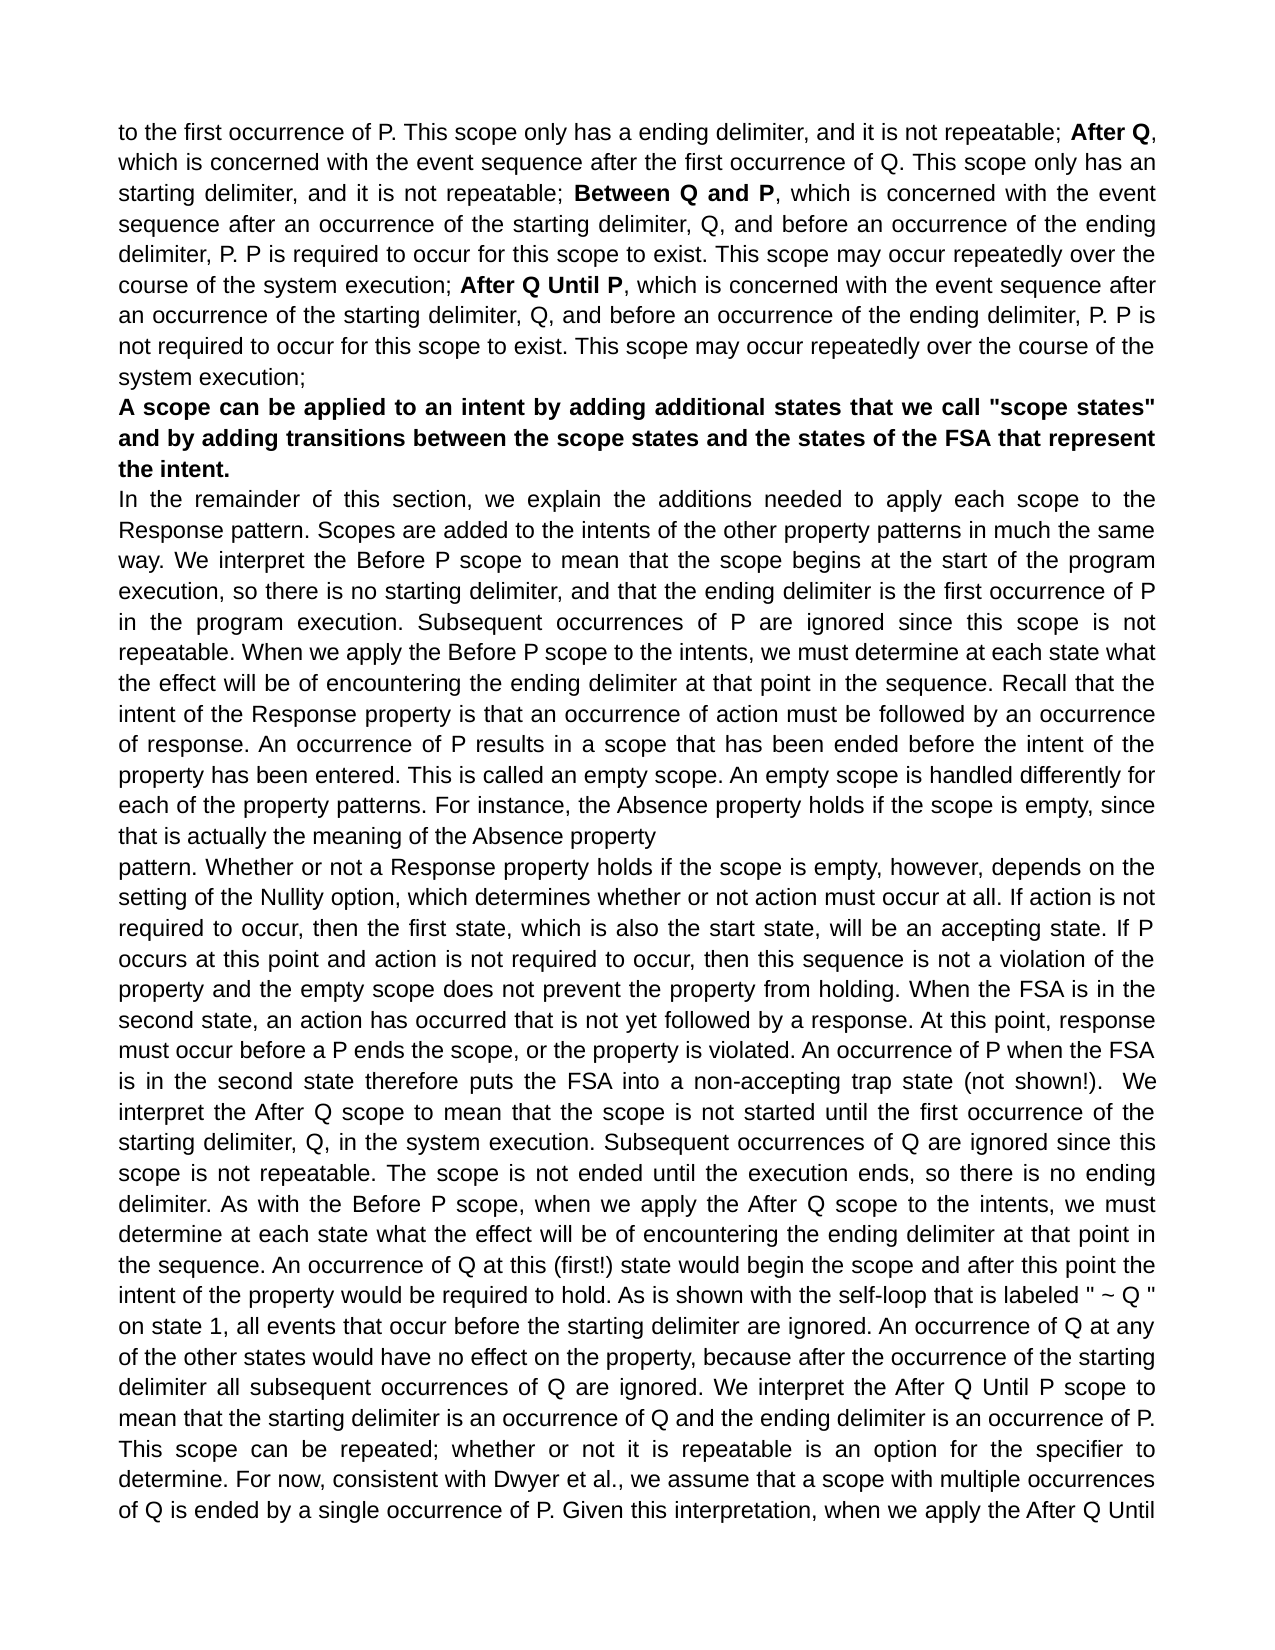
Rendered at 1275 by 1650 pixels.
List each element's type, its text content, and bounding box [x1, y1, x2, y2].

text A scope can be applied to an intent by adding additional states that we call "scope states" and by adding transitions between the scope states and the states of the FSA that represent the intent. [118, 394, 1157, 482]
text to the first occurrence of P. This scope only has a ending delimiter, and it is not repeatable; After Q, which is concerned with the event sequence after the first occurrence of Q. This scope only has an starting delimiter, and it is not repeatable; Between Q and P, which is concerned with the event sequence after an occurrence of the starting delimiter, Q, and before an occurrence of the ending delimiter, P. P is required to occur for this scope to exist. This scope may occur repeatedly over the course of the system execution; After Q Until P, which is concerned with the event sequence after an occurrence of the starting delimiter, Q, and before an occurrence of the ending delimiter, P. P is not required to occur for this scope to exist. This scope may occur repeatedly over the course of the system execution; [118, 118, 1157, 390]
text pattern. Whether or not a Response property holds if the scope is empty, however, depends on the setting of the Nullity option, which determines whether or not action must occur at all. If action is not required to occur, then the first state, which is also the start state, will be an accepting state. If P occurs at this point and action is not required to occur, then this sequence is not a violation of the property and the empty scope does not prevent the property from holding. When the FSA is in the second state, an action has occurred that is not yet followed by a response. At this point, response must occur before a P ends the scope, or the property is violated. An occurrence of P when the FSA is in the second state therefore puts the FSA into a non-accepting trap state (not shown!). We interpret the After Q scope to mean that the scope is not started until the first occurrence of the starting delimiter, Q, in the system execution. Subsequent occurrences of Q are ignored since this scope is not repeatable. The scope is not ended until the execution ends, so there is no ending delimiter. As with the Before P scope, when we apply the After Q scope to the intents, we must determine at each state what the effect will be of encountering the ending delimiter at that point in the sequence. An occurrence of Q at this (first!) state would begin the scope and after this point the intent of the property would be required to hold. As is shown with the self-loop that is labeled " ~ Q " on state 1, all events that occur before the starting delimiter are ignored. An occurrence of Q at any of the other states would have no effect on the property, because after the occurrence of the starting delimiter all subsequent occurrences of Q are ignored. We interpret the After Q Until P scope to mean that the starting delimiter is an occurrence of Q and the ending delimiter is an occurrence of P. This scope can be repeated; whether or not it is repeatable is an option for the specifier to determine. For now, consistent with Dwyer et al., we assume that a scope with multiple occurrences of Q is ended by a single occurrence of P. Given this interpretation, when we apply the After Q Until [118, 853, 1157, 1523]
text In the remainder of this section, we explain the additions needed to apply each scope to the Response pattern. Scopes are added to the intents of the other property patterns in much the same way. We interpret the Before P scope to mean that the scope begins at the start of the program execution, so there is no starting delimiter, and that the ending delimiter is the first occurrence of P in the program execution. Subsequent occurrences of P are ignored since this scope is not repeatable. When we apply the Before P scope to the intents, we must determine at each state what the effect will be of encountering the ending delimiter at that point in the sequence. Recall that the intent of the Response property is that an occurrence of action must be followed by an occurrence of response. An occurrence of P results in a scope that has been ended before the intent of the property has been entered. This is called an empty scope. An empty scope is handled differently for each of the property patterns. For instance, the Absence property holds if the scope is empty, since that is actually the meaning of the Absence property [118, 486, 1157, 849]
